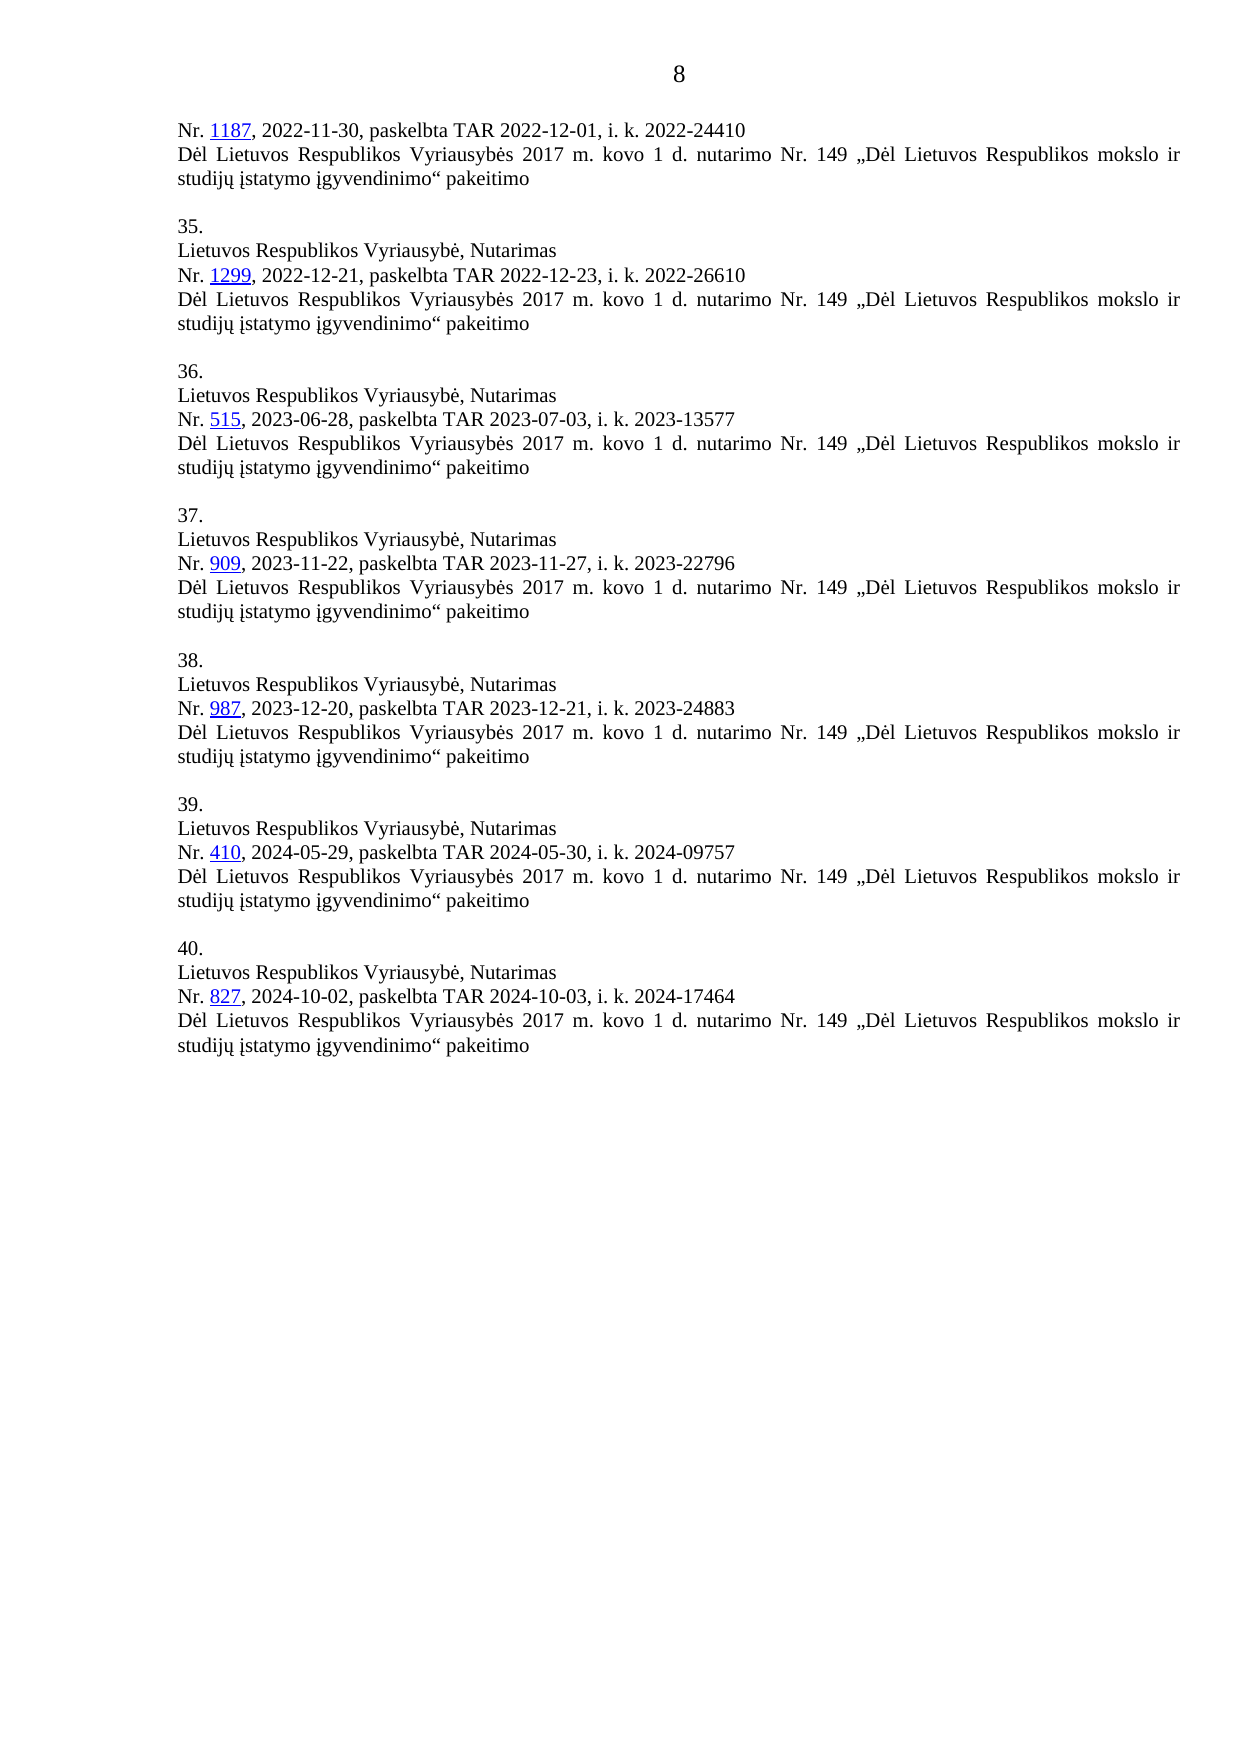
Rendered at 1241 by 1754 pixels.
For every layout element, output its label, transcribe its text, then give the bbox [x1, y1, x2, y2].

text Dėl Lietuvos Respublikos Vyriausybės 2017 m. kovo 1 d. nutarimo Nr. 149 „Dėl Lietuvos Respublikos mokslo ir studijų įstatymo įgyvendinimo“ pakeitimo [177, 431, 1181, 479]
text 38. [177, 647, 1181, 672]
text 40. [177, 936, 1181, 960]
text Nr. 909, 2023-11-22, paskelbta TAR 2023-11-27, i. k. 2023-22796 [177, 551, 1181, 575]
text Nr. 1299, 2022-12-21, paskelbta TAR 2022-12-23, i. k. 2022-26610 [177, 262, 1181, 287]
text 37. [177, 503, 1181, 527]
text Lietuvos Respublikos Vyriausybė, Nutarimas [177, 672, 1181, 696]
text Dėl Lietuvos Respublikos Vyriausybės 2017 m. kovo 1 d. nutarimo Nr. 149 „Dėl Lietuvos Respublikos mokslo ir studijų įstatymo įgyvendinimo“ pakeitimo [177, 1008, 1181, 1057]
text Nr. 515, 2023-06-28, paskelbta TAR 2023-07-03, i. k. 2023-13577 [177, 407, 1181, 431]
text Nr. 1187, 2022-11-30, paskelbta TAR 2022-12-01, i. k. 2022-24410 [177, 118, 1181, 142]
text 36. [177, 359, 1181, 383]
text Lietuvos Respublikos Vyriausybė, Nutarimas [177, 383, 1181, 407]
text Dėl Lietuvos Respublikos Vyriausybės 2017 m. kovo 1 d. nutarimo Nr. 149 „Dėl Lietuvos Respublikos mokslo ir studijų įstatymo įgyvendinimo“ pakeitimo [177, 142, 1181, 190]
text 39. [177, 792, 1181, 816]
text Lietuvos Respublikos Vyriausybė, Nutarimas [177, 960, 1181, 984]
text Lietuvos Respublikos Vyriausybė, Nutarimas [177, 238, 1181, 262]
text Dėl Lietuvos Respublikos Vyriausybės 2017 m. kovo 1 d. nutarimo Nr. 149 „Dėl Lietuvos Respublikos mokslo ir studijų įstatymo įgyvendinimo“ pakeitimo [177, 287, 1181, 335]
text Nr. 410, 2024-05-29, paskelbta TAR 2024-05-30, i. k. 2024-09757 [177, 840, 1181, 864]
text Nr. 827, 2024-10-02, paskelbta TAR 2024-10-03, i. k. 2024-17464 [177, 984, 1181, 1008]
text Dėl Lietuvos Respublikos Vyriausybės 2017 m. kovo 1 d. nutarimo Nr. 149 „Dėl Lietuvos Respublikos mokslo ir studijų įstatymo įgyvendinimo“ pakeitimo [177, 720, 1181, 768]
text Lietuvos Respublikos Vyriausybė, Nutarimas [177, 816, 1181, 840]
text Dėl Lietuvos Respublikos Vyriausybės 2017 m. kovo 1 d. nutarimo Nr. 149 „Dėl Lietuvos Respublikos mokslo ir studijų įstatymo įgyvendinimo“ pakeitimo [177, 575, 1181, 623]
text 35. [177, 214, 1181, 238]
text Dėl Lietuvos Respublikos Vyriausybės 2017 m. kovo 1 d. nutarimo Nr. 149 „Dėl Lietuvos Respublikos mokslo ir studijų įstatymo įgyvendinimo“ pakeitimo [177, 864, 1181, 912]
text Lietuvos Respublikos Vyriausybė, Nutarimas [177, 527, 1181, 551]
text Nr. 987, 2023-12-20, paskelbta TAR 2023-12-21, i. k. 2023-24883 [177, 696, 1181, 720]
